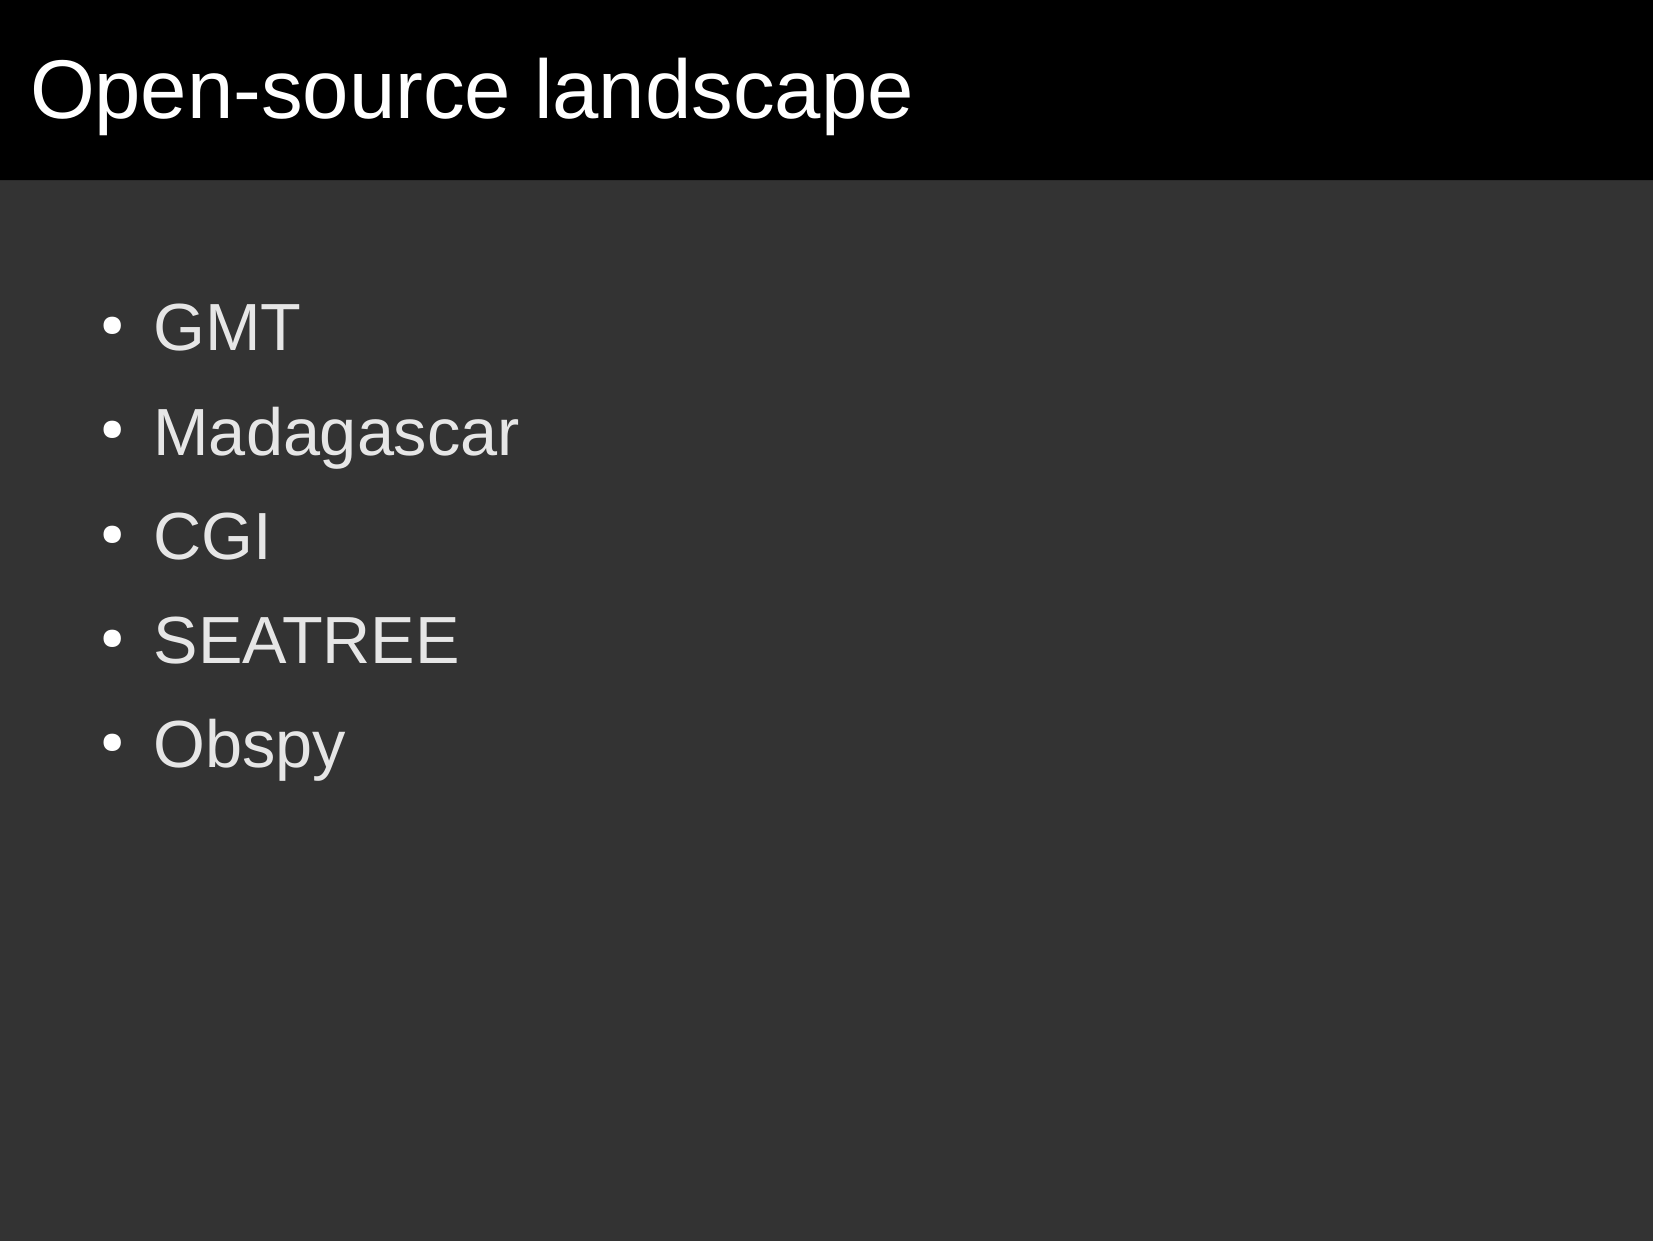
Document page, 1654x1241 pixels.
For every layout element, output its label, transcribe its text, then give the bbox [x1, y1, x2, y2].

list GMT Madagascar CGI SEATREE Obspy [82, 290, 1538, 1010]
title Open-source landscape [29, 0, 1200, 181]
